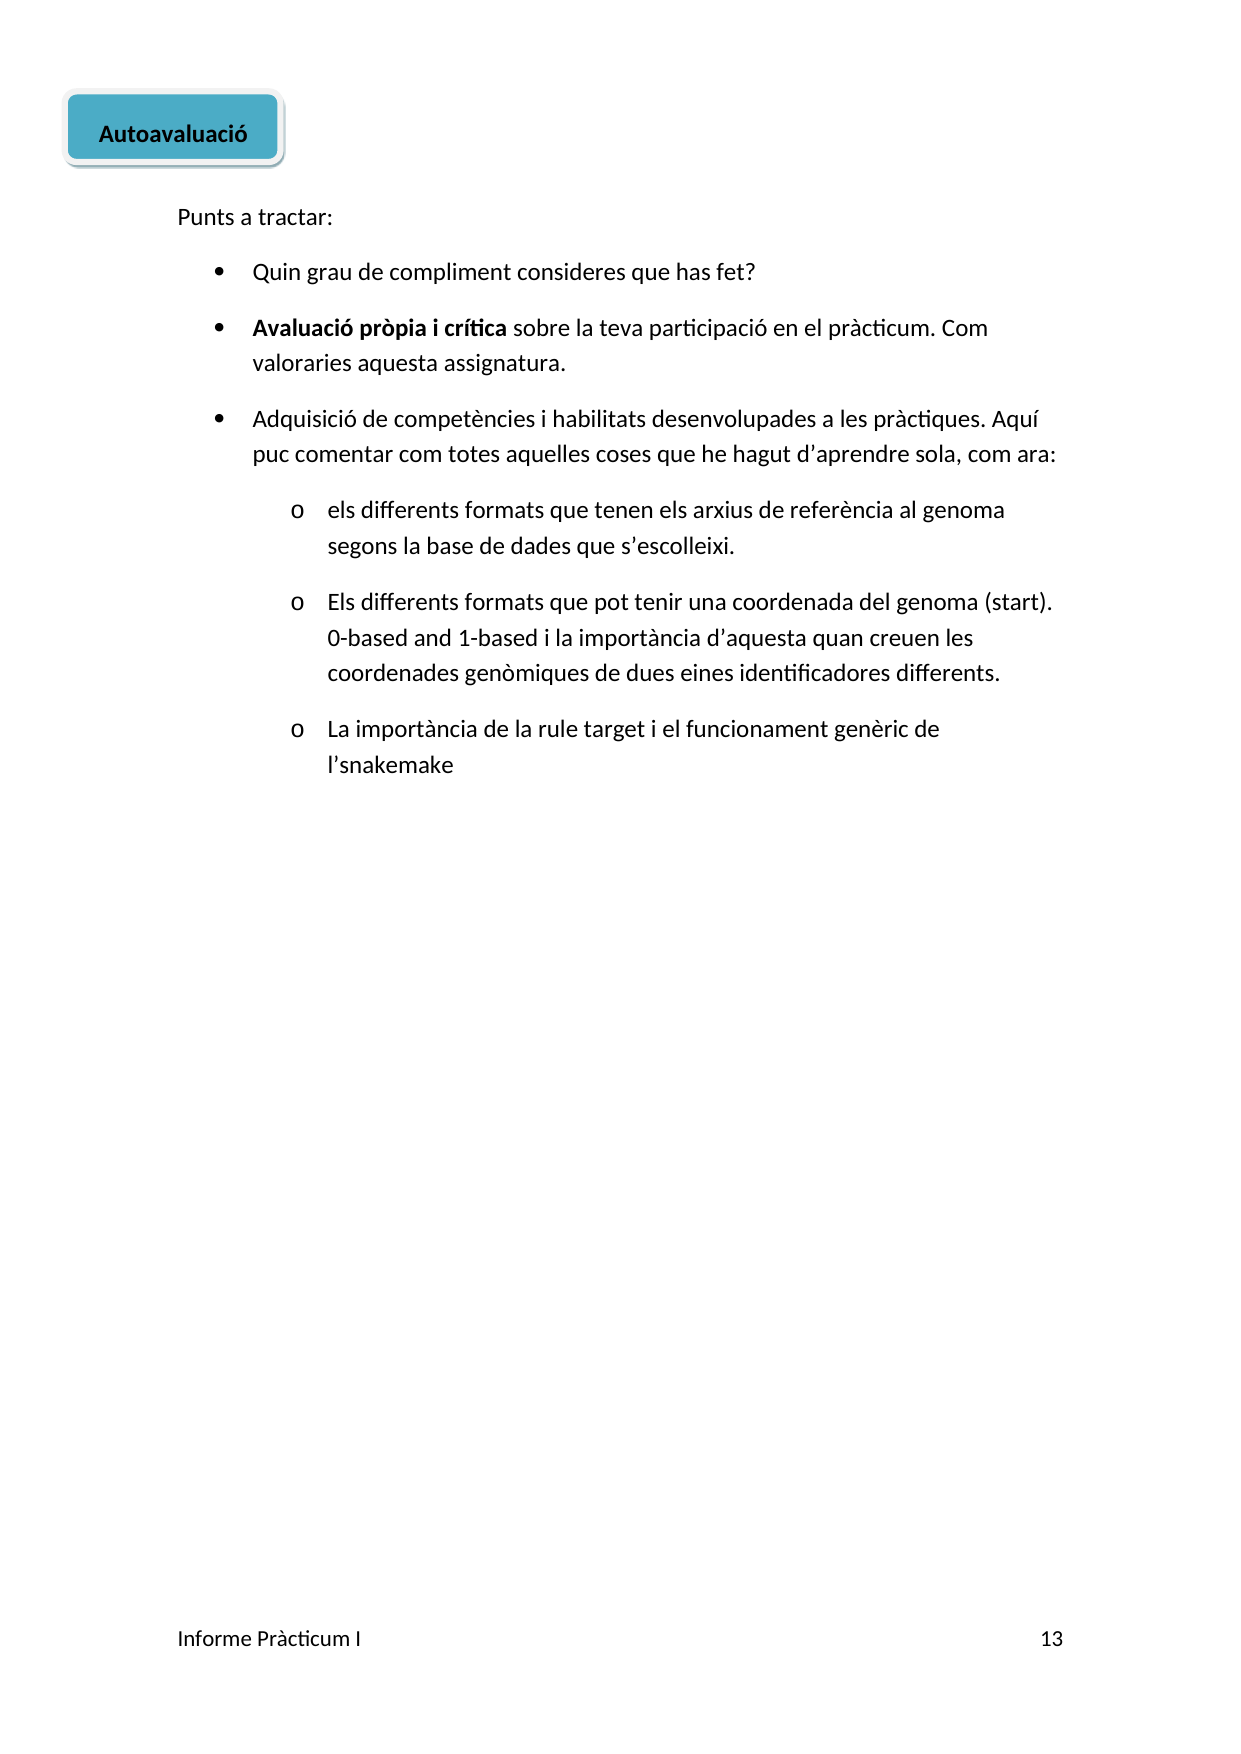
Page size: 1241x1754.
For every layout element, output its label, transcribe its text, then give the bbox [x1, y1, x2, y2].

list Adquisició de competències i habilitats desenvolupades a les pràctiques. Aquí puc comentar com totes aquelles coses que he hagut d’aprendre sola, com ara: [215, 403, 1063, 469]
list Quin grau de compliment consideres que has fet? [215, 256, 1063, 287]
text Autoavaluació [98, 118, 353, 147]
text Punts a tractar: [177, 201, 1063, 231]
list Els differents formats que pot tenir una coordenada del genoma (start). 0-based and 1-based i la importància d’aquesta quan creuen les coordenades genòmiques de dues eines identificadores differents. [290, 586, 1063, 688]
list Avaluació pròpia i crítica sobre la teva participació en el pràcticum. Com valoraries aquesta assignatura. [215, 312, 1063, 378]
list La importància de la rule target i el funcionament genèric de l’snakemake [290, 713, 1063, 780]
list els differents formats que tenen els arxius de referència al genoma segons la base de dades que s’escolleixi. [290, 494, 1063, 561]
